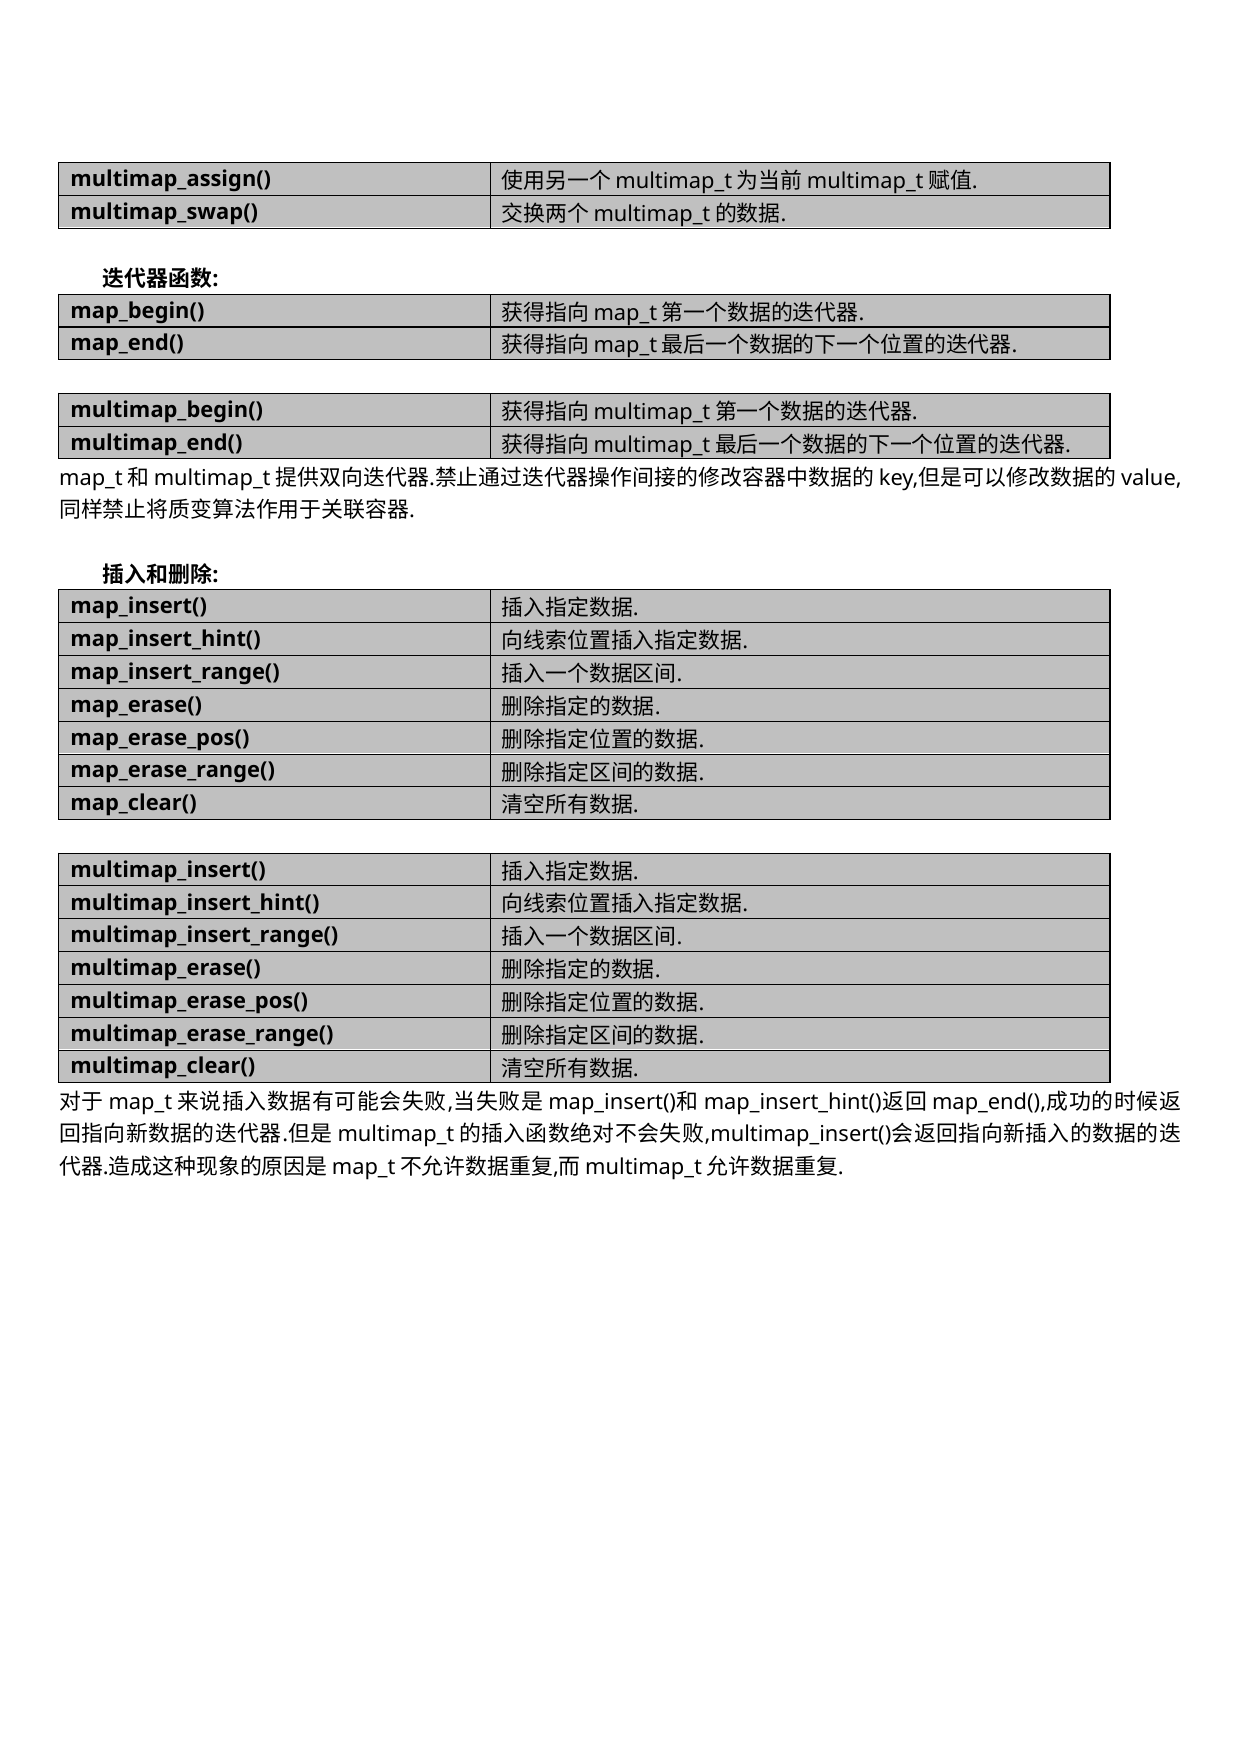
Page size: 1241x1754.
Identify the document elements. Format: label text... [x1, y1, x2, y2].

table_header 插入指定数据. [491, 854, 1109, 885]
table_cell multimap_clear() [59, 1051, 490, 1082]
table_header 使用另一个multimap_t为当前multimap_t赋值. [491, 163, 1109, 195]
table_cell multimap_insert_range() [59, 919, 490, 951]
table_header 插入指定数据. [491, 590, 1109, 622]
table_cell map_erase_range() [59, 755, 490, 786]
table_cell 删除指定的数据. [491, 689, 1109, 721]
table_cell multimap_erase_pos() [59, 985, 490, 1017]
table_cell 删除指定区间的数据. [491, 1018, 1109, 1049]
table_cell 获得指向map_t最后一个数据的下一个位置的迭代器. [491, 328, 1109, 359]
table_cell multimap_swap() [59, 196, 490, 227]
table_cell map_insert_range() [59, 656, 490, 688]
table_cell 获得指向multimap_t最后一个数据的下一个位置的迭代器. [491, 427, 1109, 458]
table_header map_begin() [59, 295, 490, 326]
table_cell multimap_end() [59, 427, 490, 458]
table_cell 清空所有数据. [491, 1051, 1109, 1082]
text 插入和删除: [59, 557, 1181, 589]
text map_t和multimap_t提供双向迭代器.禁止通过迭代器操作间接的修改容器中数据的key,但是可以修改数据的value,同样禁止将质变算法作用于关联容器. [59, 459, 1181, 524]
table_cell 清空所有数据. [491, 787, 1109, 819]
table_cell multimap_erase_range() [59, 1018, 490, 1049]
table_cell 删除指定位置的数据. [491, 985, 1109, 1017]
table_cell 插入一个数据区间. [491, 919, 1109, 951]
table_cell multimap_insert_hint() [59, 886, 490, 918]
table_cell 删除指定的数据. [491, 952, 1109, 984]
table_cell 插入一个数据区间. [491, 656, 1109, 688]
table_header 获得指向multimap_t第一个数据的迭代器. [491, 394, 1109, 426]
table_cell 删除指定区间的数据. [491, 755, 1109, 786]
table_header 获得指向map_t第一个数据的迭代器. [491, 295, 1109, 326]
table_header map_insert() [59, 590, 490, 622]
table_cell 向线索位置插入指定数据. [491, 623, 1109, 655]
text 对于map_t来说插入数据有可能会失败,当失败是map_insert()和map_insert_hint()返回map_end(),成功的时候返回指向新数据的迭代器.但是multimap_t的插入函数绝对不会失败,multimap_insert()会返回指向新插入的数据的迭代器.造成这种现象的原因是map_t不允许数据重复,而multimap_t允许数据重复. [59, 1083, 1181, 1181]
table_header multimap_begin() [59, 394, 490, 426]
table_cell 向线索位置插入指定数据. [491, 886, 1109, 918]
table_cell map_clear() [59, 787, 490, 819]
table_cell 删除指定位置的数据. [491, 722, 1109, 753]
table_header multimap_insert() [59, 854, 490, 885]
text 迭代器函数: [59, 261, 1181, 293]
table_header multimap_assign() [59, 163, 490, 195]
table_cell multimap_erase() [59, 952, 490, 984]
table_cell 交换两个multimap_t的数据. [491, 196, 1109, 227]
table_cell map_end() [59, 328, 490, 359]
table_cell map_erase() [59, 689, 490, 721]
table_cell map_erase_pos() [59, 722, 490, 753]
table_cell map_insert_hint() [59, 623, 490, 655]
